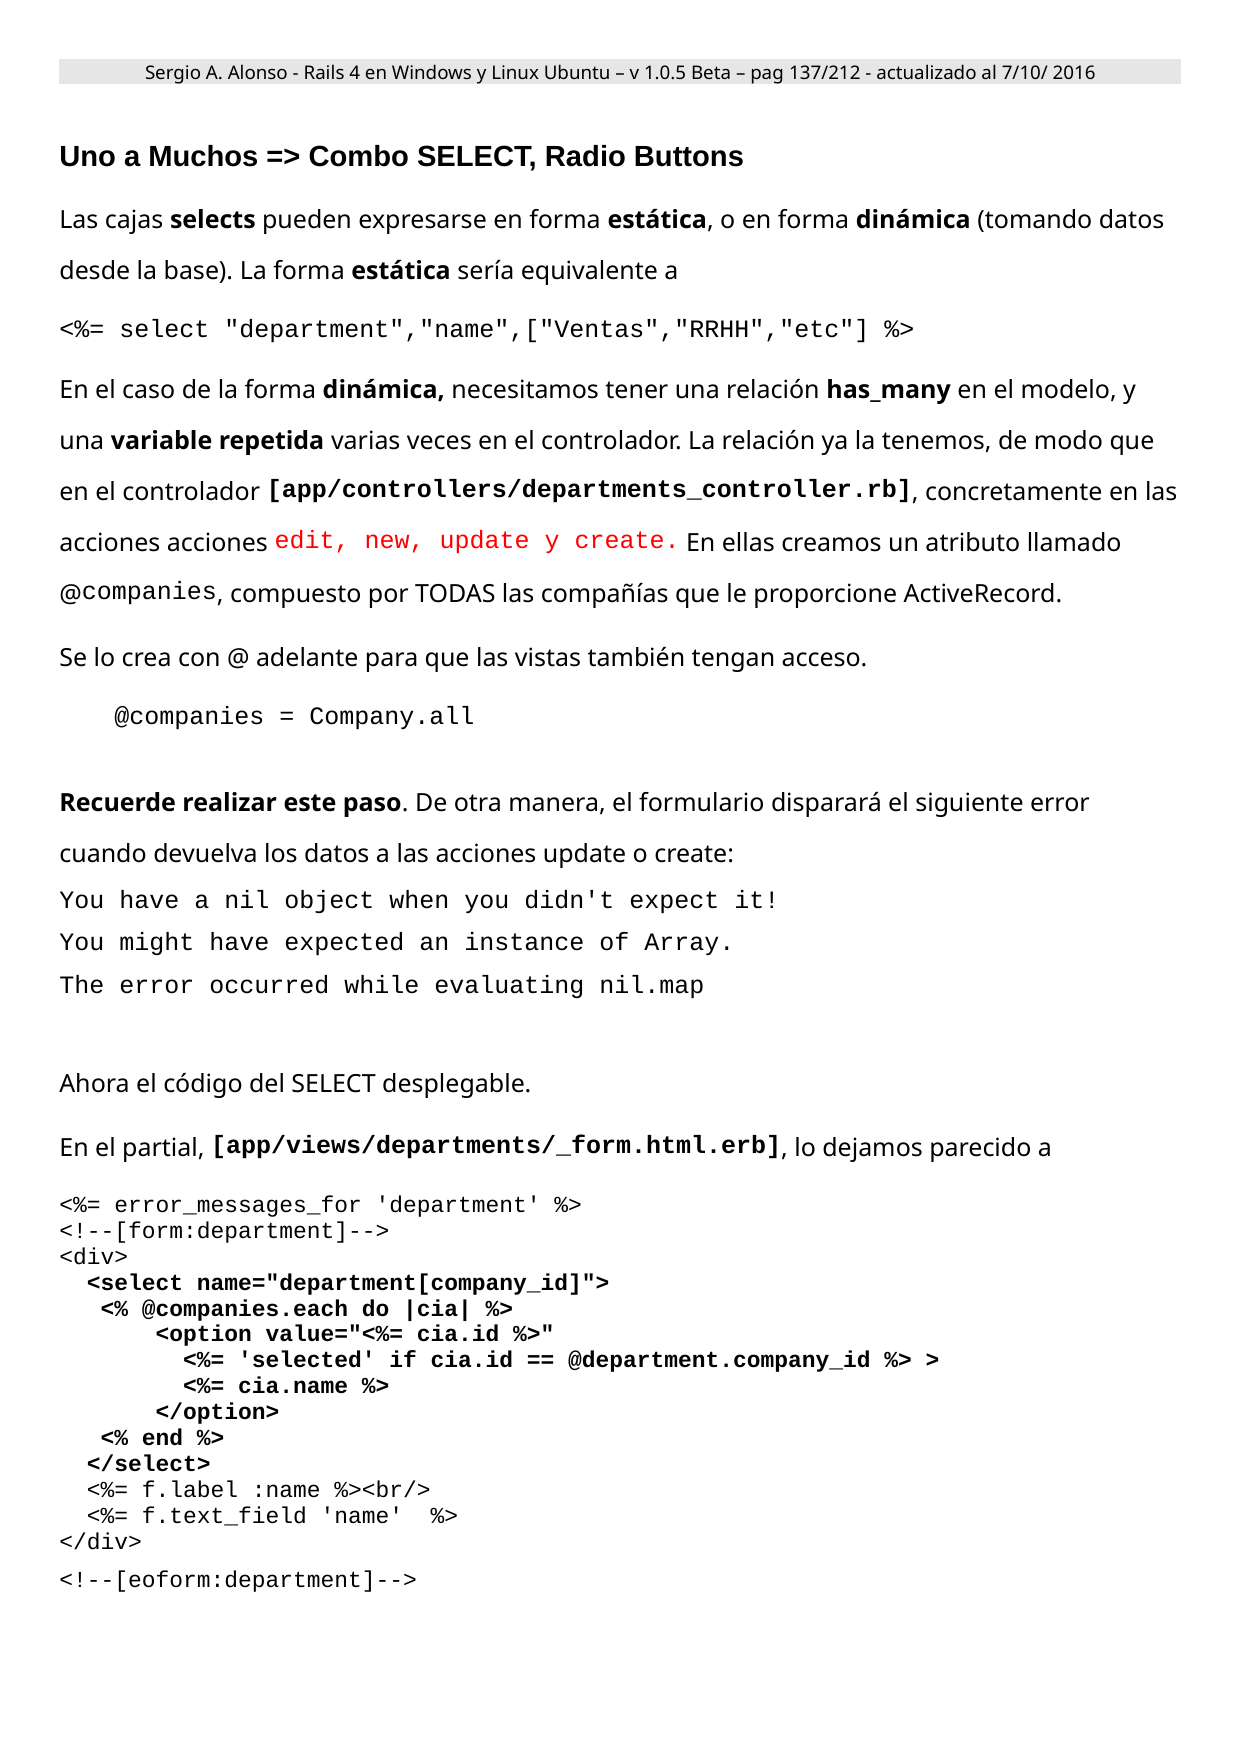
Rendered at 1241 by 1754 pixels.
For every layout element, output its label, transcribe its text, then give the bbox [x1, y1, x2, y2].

text <%= error_messages_for 'department' %> <!--[form:department]--> <div> <select name="department[company_id]"> <% @companies.each do |cia| %> <option value="<%= cia.id %>" <%= 'selected' if cia.id == @department.company_id %> > <%= cia.name %> </option> <% end %> </select> <%= f.label :name %><br/> <%= f.text_field 'name' %> </div> [59, 1193, 1181, 1556]
text <%= select "department","name",["Ventas","RRHH","etc"] %> [59, 316, 1181, 345]
text <!--[eoform:department]--> [59, 1569, 1181, 1621]
text Las cajas selects pueden expresarse en forma estática, o en forma dinámica (tomando datos desde la base). La forma estática sería equivalente a [59, 202, 1181, 287]
text En el partial, [app/views/departments/_form.html.erb], lo dejamos parecido a [59, 1129, 1181, 1163]
text @companies = Company.all [59, 703, 1181, 732]
subtitle Uno a Muchos => Combo SELECT, Radio Buttons [59, 139, 1181, 173]
text Ahora el código del SELECT desplegable. [59, 1066, 1181, 1100]
text You have a nil object when you didn't expect it! [59, 887, 1181, 916]
text Recuerde realizar este paso. De otra manera, el formulario disparará el siguiente error cuando devuelva los datos a las acciones update o create: [59, 785, 1181, 870]
text En el caso de la forma dinámica, necesitamos tener una relación has_many en el modelo, y una variable repetida varias veces en el controlador. La relación ya la tenemos, de modo que en el controlador [app/controllers/departments_controller.rb], concretamente en las acciones acciones edit, new, update y create. En ellas creamos un atributo llamado @companies, compuesto por TODAS las compañías que le proporcione ActiveRecord. [59, 371, 1181, 610]
text The error occurred while evaluating nil.map [59, 972, 1181, 1001]
text You might have expected an instance of Array. [59, 930, 1181, 958]
text Se lo crea con @ adelante para que las vistas también tengan acceso. [59, 640, 1181, 674]
